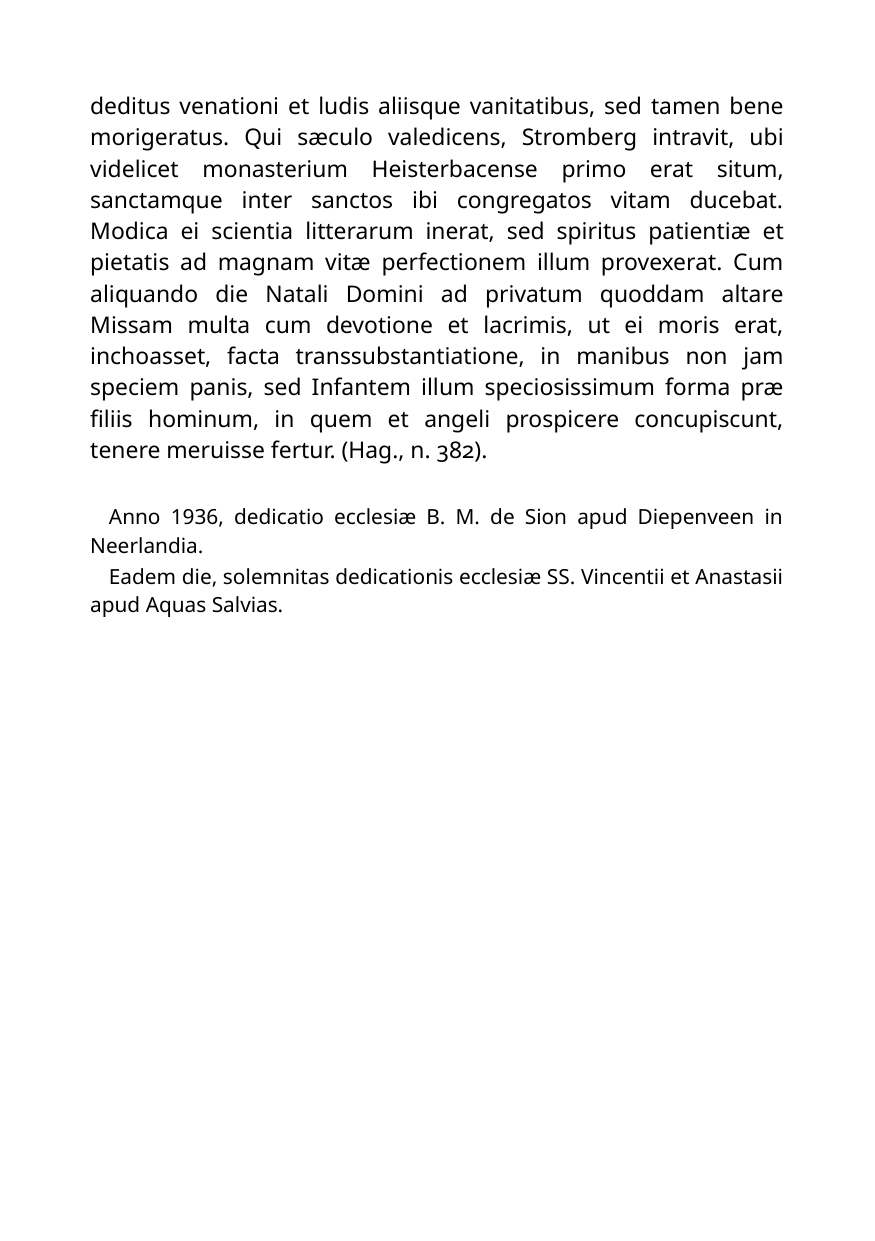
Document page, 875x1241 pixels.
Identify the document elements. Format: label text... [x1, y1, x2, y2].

text deditus venationi et ludis aliisque vanitatibus, sed tamen bene morigeratus. Qui sæculo valedicens, Stromberg intravit, ubi videlicet monasterium Heisterbacense primo erat situm, sanctamque inter sanctos ibi congregatos vitam ducebat. Modica ei scientia litterarum inerat, sed spiritus patientiæ et pietatis ad magnam vitæ perfectionem illum provexerat. Cum ali­quando die Natali Domini ad privatum quoddam altare Missam multa cum devotione et lacrimis, ut ei moris erat, inchoasset, facta transsubstantiatione, in manibus non jam speciem panis, sed Infantem illum speciosissimum forma præ filiis hominum, in quem et angeli prospicere concupiscunt, tenere meruisse fertur. (Hag., n. 382). [90, 90, 784, 465]
text Eadem die, solemnitas dedicationis ecclesiæ SS. Vincentii et Anastasii apud Aquas Salvias. [90, 562, 784, 619]
text Anno 1936, dedicatio ecclesiæ B. M. de Sion apud Diepenveen in Neerlandia. [90, 502, 784, 559]
